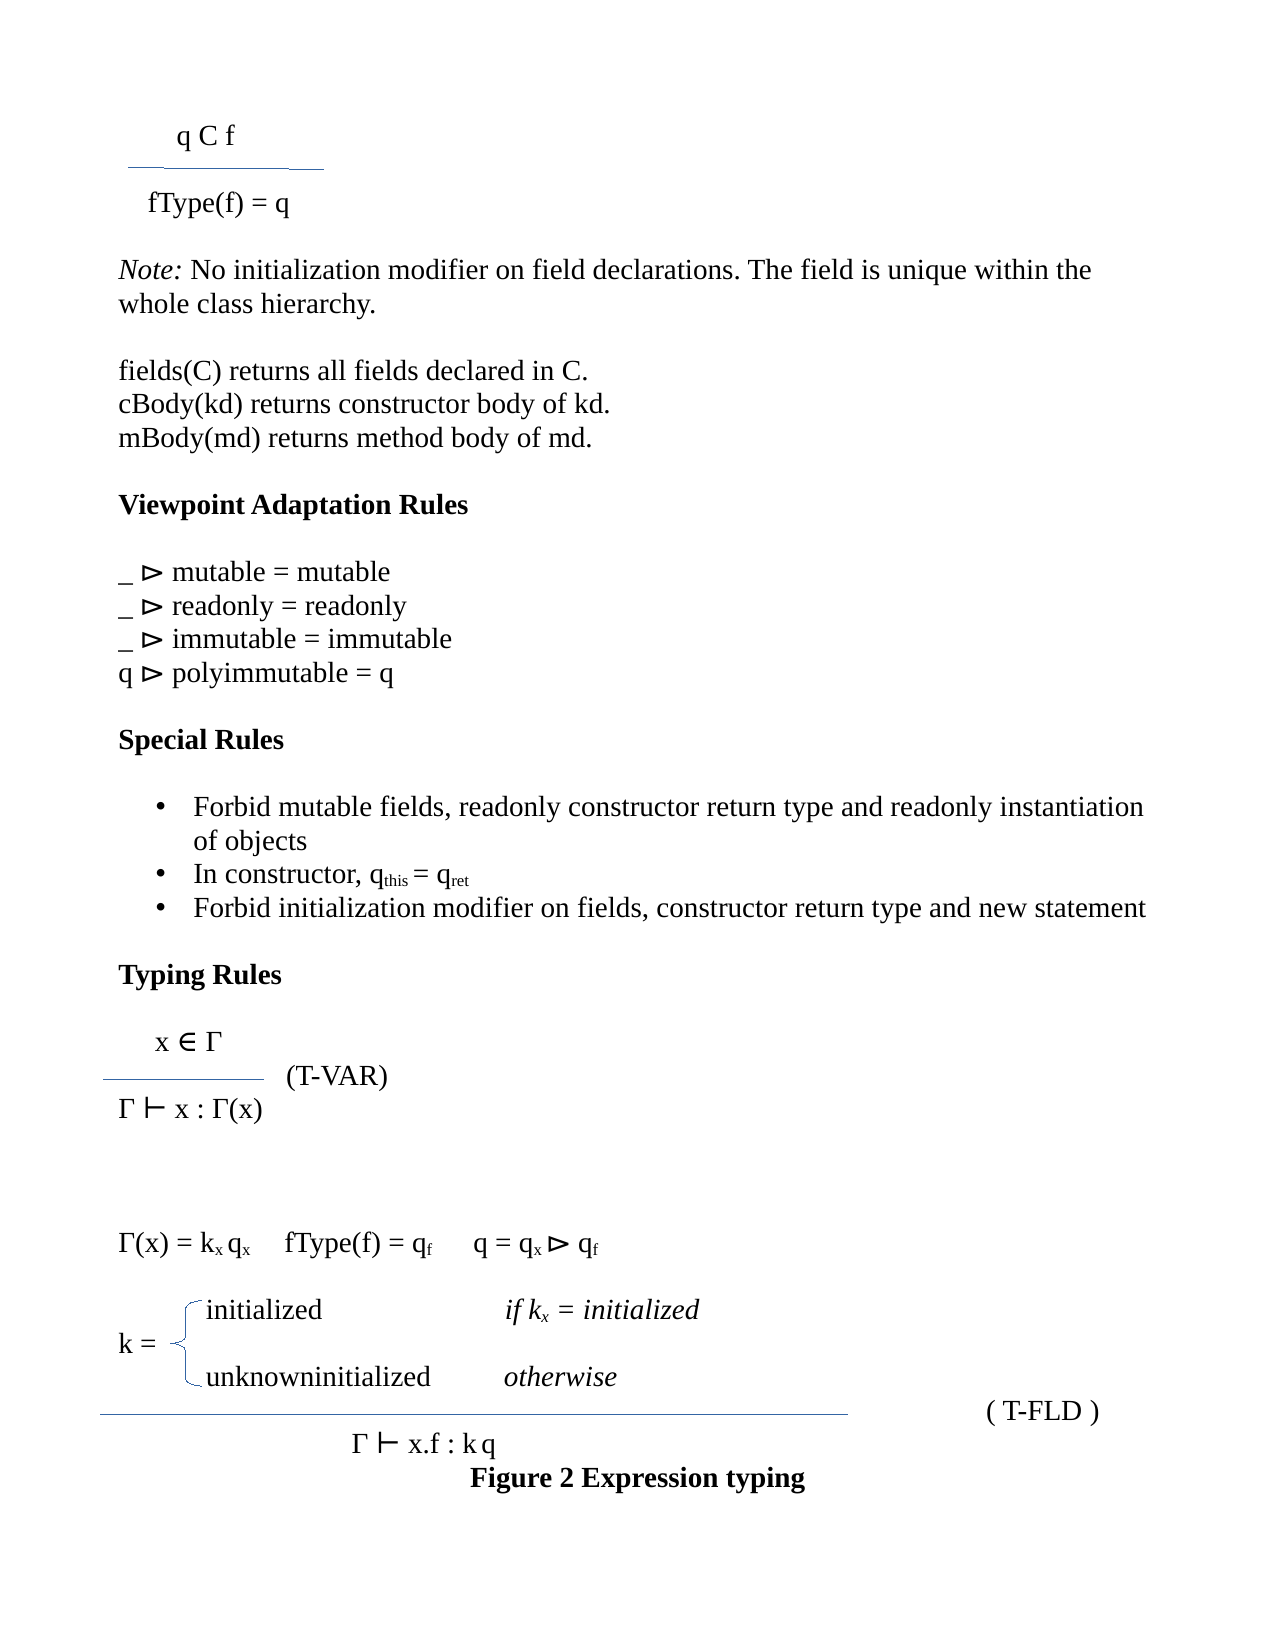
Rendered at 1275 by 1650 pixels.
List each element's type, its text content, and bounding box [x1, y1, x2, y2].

text cBody(kd) returns constructor body of kd. [118, 386, 1157, 420]
list Forbid mutable fields, readonly constructor return type and readonly instantiation of objects [156, 789, 1157, 856]
text x ∈ Γ [118, 1024, 1157, 1058]
text k = [118, 1326, 1157, 1359]
text fields(C) returns all fields declared in C. [118, 353, 1157, 386]
text Figure 2 Expression typing [118, 1460, 1157, 1494]
text Γ(x) = kx qx fType(f) = qf q = qx ⊳ qf [118, 1225, 1157, 1259]
text Γ ⊢ x : Γ(x) [118, 1091, 1157, 1125]
text ( T-FLD ) [118, 1393, 1157, 1427]
text fType(f) = q [118, 185, 1157, 219]
text _ ⊳ readonly = readonly [118, 588, 1157, 621]
text Typing Rules [118, 957, 1157, 991]
text mBody(md) returns method body of md. [118, 420, 1157, 453]
text q C f [118, 118, 1157, 152]
list In constructor, qthis = qret [156, 856, 1157, 890]
text _ ⊳ immutable = immutable [118, 621, 1157, 655]
text Special Rules [118, 722, 1157, 755]
list Forbid initialization modifier on fields, constructor return type and new statement [156, 890, 1157, 923]
text Viewpoint Adaptation Rules [118, 487, 1157, 521]
text unknowninitialized otherwise [118, 1359, 1157, 1393]
text _ ⊳ mutable = mutable [118, 554, 1157, 588]
text Γ ⊢ x.f : k q [118, 1427, 1157, 1460]
text initialized if kx = initialized [118, 1292, 1157, 1326]
text (T-VAR) [118, 1058, 1157, 1091]
text q ⊳ polyimmutable = q [118, 655, 1157, 688]
text Note: No initialization modifier on field declarations. The field is unique within the whole class hierarchy. [118, 252, 1157, 319]
